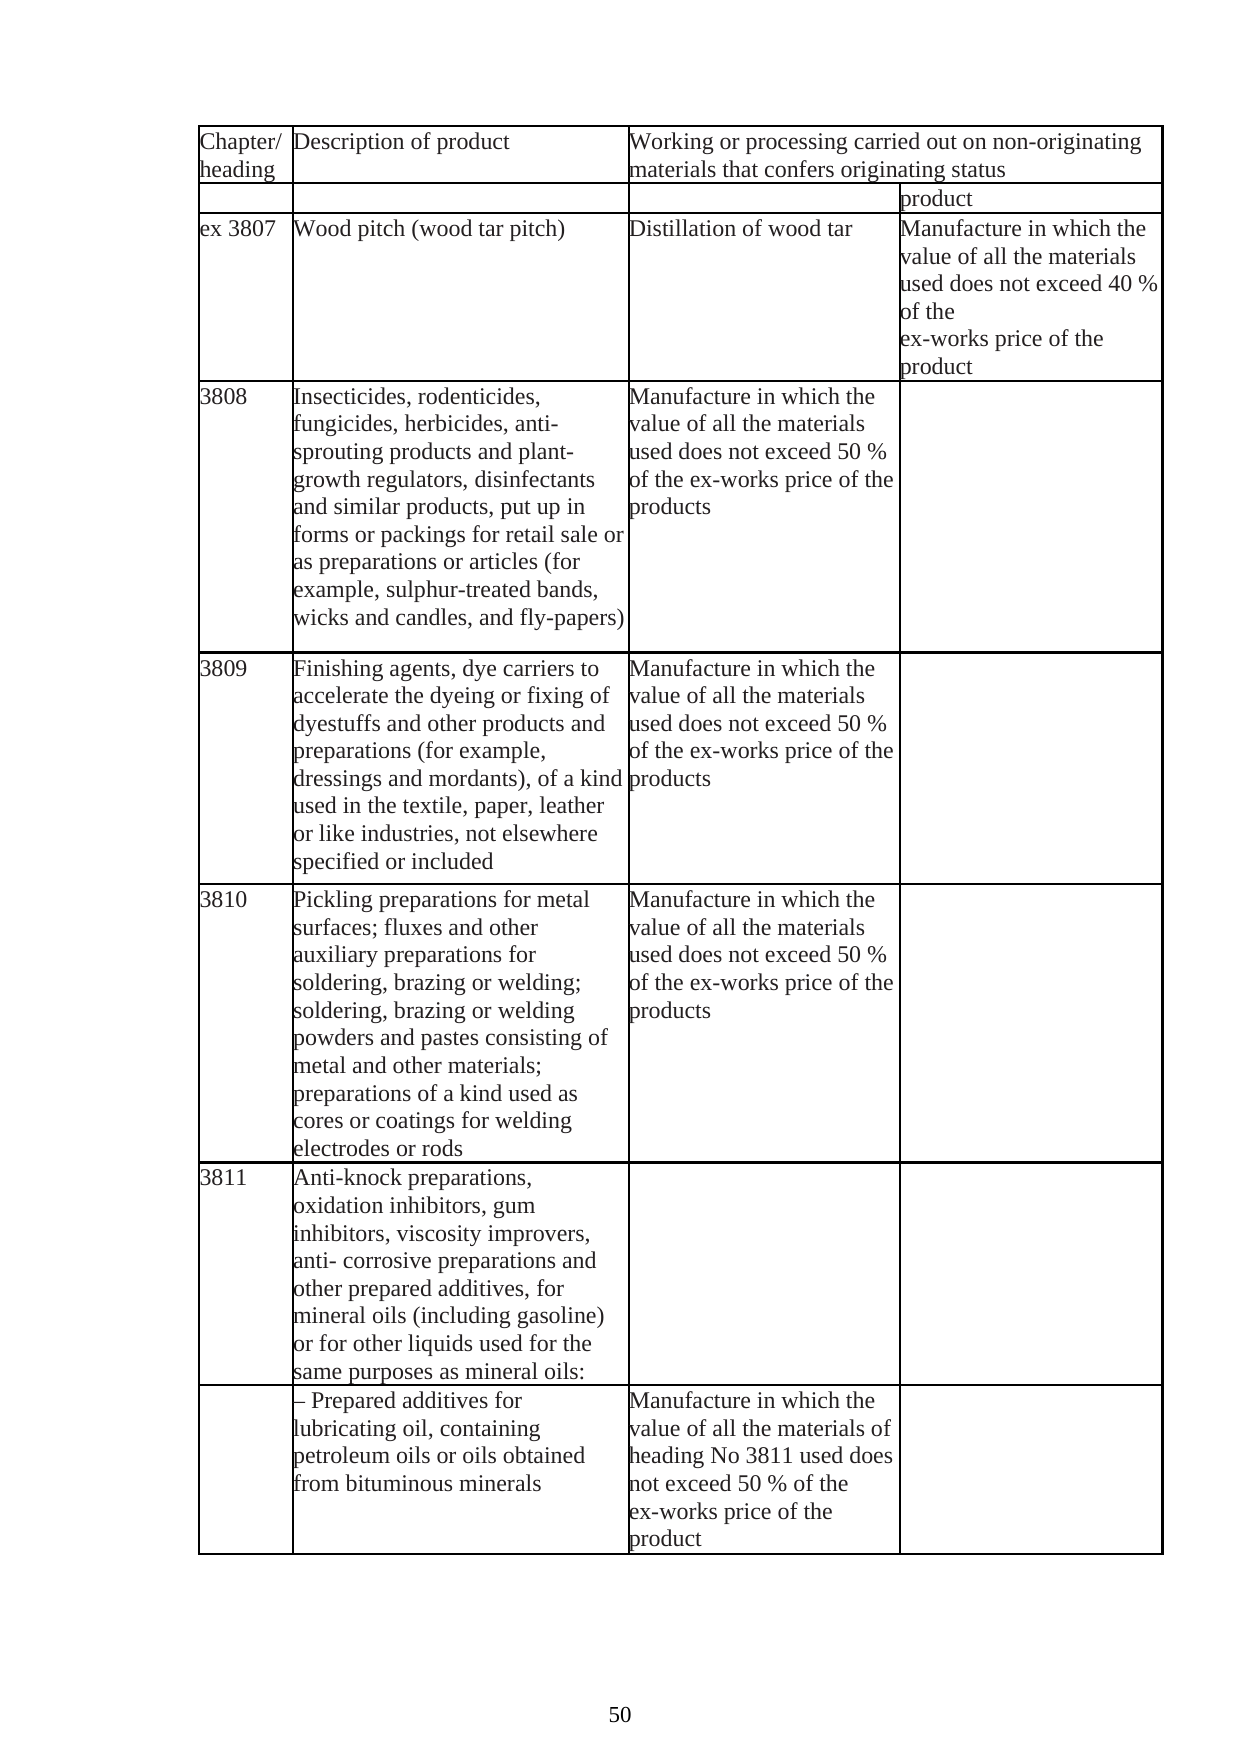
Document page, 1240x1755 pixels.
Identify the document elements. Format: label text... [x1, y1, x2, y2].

table_cell [294, 184, 628, 212]
table_cell [200, 184, 292, 212]
table_cell [901, 1386, 1161, 1553]
table_cell 3811 [200, 1164, 292, 1384]
table_cell Manufacture in which the value of all the materials used does not exceed 40 % of the ex-works price of the product [901, 214, 1161, 380]
table_cell [630, 184, 899, 212]
table_header Description of product [294, 127, 628, 182]
table_cell Manufacture in which the value of all the materials used does not exceed 50 % of the ex-works price of the products [630, 382, 899, 651]
table_cell Manufacture in which the value of all the materials of heading No 3811 used does not exceed 50 % of the ex-works price of the product [630, 1386, 899, 1553]
table_cell Pickling preparations for metal surfaces; fluxes and other auxiliary preparations for soldering, brazing or welding; soldering, brazing or welding powders and pastes consisting of metal and other materials; preparations of a kind used as cores or coatings for welding electrodes or rods [294, 885, 628, 1161]
table_cell Manufacture in which the value of all the materials used does not exceed 50 % of the ex-works price of the products [630, 654, 899, 883]
table_cell [630, 1164, 899, 1384]
table_header Working or processing carried out on non-originating materials that confers originating status [630, 127, 1161, 182]
table_header Chapter/ heading [200, 127, 292, 182]
table_cell 3808 [200, 382, 292, 651]
table_cell ex 3807 [200, 214, 292, 380]
table_cell Anti-knock preparations, oxidation inhibitors, gum inhibitors, viscosity improvers, anti- corrosive preparations and other prepared additives, for mineral oils (including gasoline) or for other liquids used for the same purposes as mineral oils: [294, 1164, 628, 1384]
table_cell – Prepared additives for lubricating oil, containing petroleum oils or oils obtained from bituminous minerals [294, 1386, 628, 1553]
table_cell Wood pitch (wood tar pitch) [294, 214, 628, 380]
table_cell product [901, 184, 1161, 212]
table_cell [901, 382, 1161, 651]
table_cell [901, 1164, 1161, 1384]
table_cell [901, 885, 1161, 1161]
table_cell [901, 654, 1161, 883]
table_cell 3810 [200, 885, 292, 1161]
table_cell Distillation of wood tar [630, 214, 899, 380]
table_cell [200, 1386, 292, 1553]
table_cell Insecticides, rodenticides, fungicides, herbicides, anti- sprouting products and plant- growth regulators, disinfectants and similar products, put up in forms or packings for retail sale or as preparations or articles (for example, sulphur-treated bands, wicks and candles, and fly-papers) [294, 382, 628, 651]
table_cell Manufacture in which the value of all the materials used does not exceed 50 % of the ex-works price of the products [630, 885, 899, 1161]
table_cell 3809 [200, 654, 292, 883]
table_cell Finishing agents, dye carriers to accelerate the dyeing or fixing of dyestuffs and other products and preparations (for example, dressings and mordants), of a kind used in the textile, paper, leather or like industries, not elsewhere specified or included [294, 654, 628, 883]
